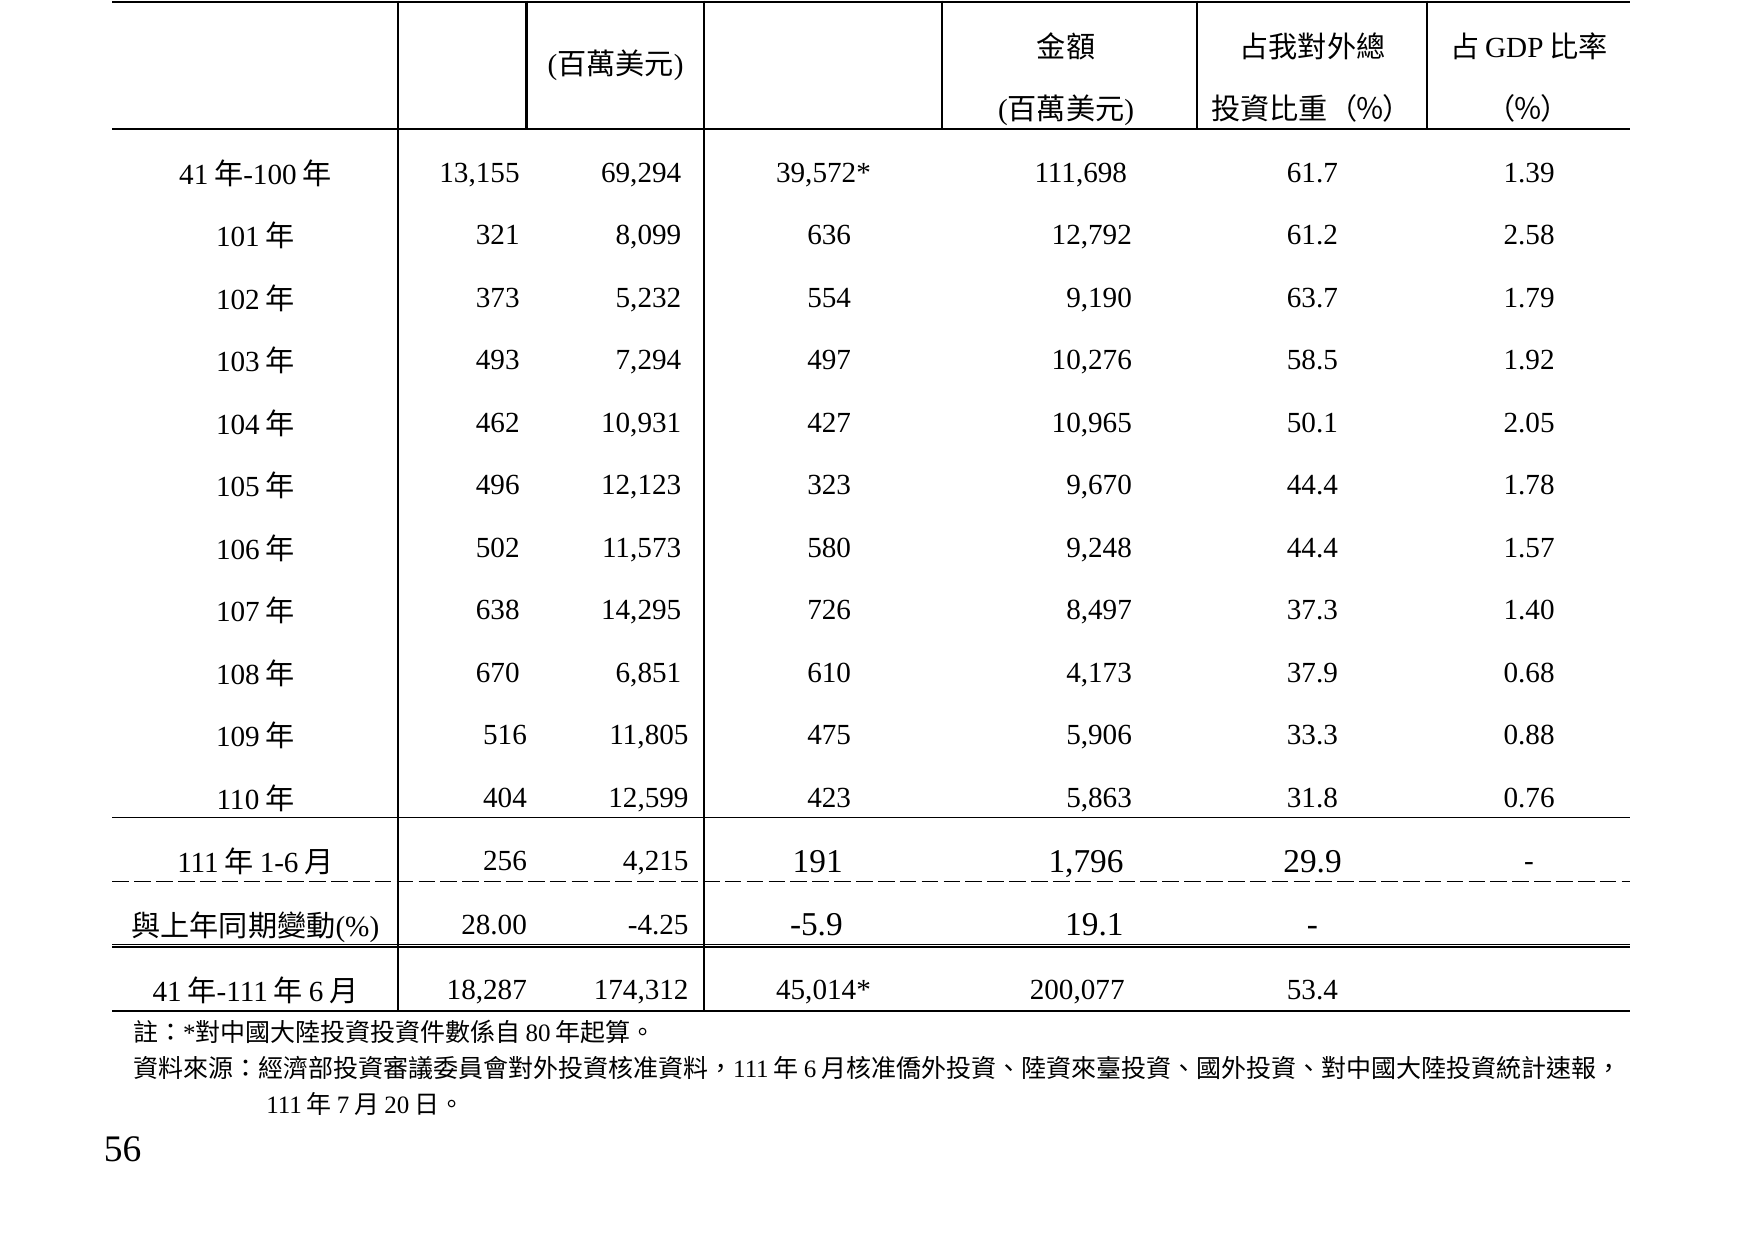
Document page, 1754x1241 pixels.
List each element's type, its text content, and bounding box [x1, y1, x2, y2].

table_cell 638 [399, 567, 526, 630]
table_cell 110年 [112, 755, 397, 817]
text 資料來源：經濟部投資審議委員會對外投資核准資料，111年6月核准僑外投資、陸資來臺投資、國外投資、對中國大陸投資統計速報，111年7月20日。 [133, 1048, 1613, 1121]
table_cell 101年 [112, 192, 397, 255]
table_cell 554 [705, 255, 942, 317]
table_cell 10,931 [526, 380, 703, 442]
table_cell 1.78 [1427, 442, 1630, 505]
table_cell 39,572* [705, 130, 942, 192]
table_cell 1.40 [1427, 567, 1630, 630]
table_cell - [1197, 881, 1427, 944]
table_cell 69,294 [526, 130, 703, 192]
table_cell 58.5 [1197, 317, 1427, 380]
table_cell 28.00 [399, 881, 526, 944]
table_cell 174,312 [526, 948, 703, 1010]
table_cell 2.05 [1427, 380, 1630, 442]
table_cell 726 [705, 567, 942, 630]
table_cell 12,599 [526, 755, 703, 817]
table_cell 45,014* [705, 948, 942, 1010]
table_cell [705, 3, 941, 128]
table_cell 41年-111年6月 [112, 948, 397, 1010]
table_cell [399, 3, 525, 128]
table_cell 11,573 [526, 505, 703, 567]
table_cell -5.9 [705, 881, 942, 944]
table_cell 636 [705, 192, 942, 255]
table_cell 493 [399, 317, 526, 380]
table_cell 108年 [112, 630, 397, 692]
table_cell 44.4 [1197, 505, 1427, 567]
table_cell 占我對外總 投資比重（％） [1198, 3, 1426, 128]
table_cell 256 [399, 818, 526, 881]
table_cell 106年 [112, 505, 397, 567]
table_cell 10,276 [942, 317, 1197, 380]
table_cell 111年1-6月 [112, 818, 397, 881]
table_cell 104年 [112, 380, 397, 442]
table_cell 105年 [112, 442, 397, 505]
table_cell 103年 [112, 317, 397, 380]
table_cell 9,248 [942, 505, 1197, 567]
table_cell 與上年同期變動(%) [112, 881, 397, 944]
table_cell 11,805 [526, 692, 703, 755]
table_cell 13,155 [399, 130, 526, 192]
table_cell 0.68 [1427, 630, 1630, 692]
table_cell 2.58 [1427, 192, 1630, 255]
table_cell 321 [399, 192, 526, 255]
table_cell 427 [705, 380, 942, 442]
table_cell [1427, 881, 1630, 944]
table_cell 5,863 [942, 755, 1197, 817]
table_cell 1.92 [1427, 317, 1630, 380]
table_cell 5,906 [942, 692, 1197, 755]
table_cell 502 [399, 505, 526, 567]
table_cell 462 [399, 380, 526, 442]
table_cell 580 [705, 505, 942, 567]
table_cell 61.2 [1197, 192, 1427, 255]
table_cell 4,173 [942, 630, 1197, 692]
table_cell 9,670 [942, 442, 1197, 505]
table_cell 109年 [112, 692, 397, 755]
table_cell 1.79 [1427, 255, 1630, 317]
table_cell -4.25 [526, 881, 703, 944]
table_cell 37.3 [1197, 567, 1427, 630]
table_cell 107年 [112, 567, 397, 630]
table_cell 37.9 [1197, 630, 1427, 692]
table_cell [1427, 948, 1630, 1010]
table_cell 金額 (百萬美元) [943, 3, 1196, 128]
table_cell 0.76 [1427, 755, 1630, 817]
table_cell 1.57 [1427, 505, 1630, 567]
table_cell 111,698 [942, 130, 1197, 192]
table_cell 191 [705, 818, 942, 881]
table_cell 475 [705, 692, 942, 755]
table_cell 12,792 [942, 192, 1197, 255]
table_cell 423 [705, 755, 942, 817]
table_cell 8,497 [942, 567, 1197, 630]
table_cell 14,295 [526, 567, 703, 630]
table_cell 53.4 [1197, 948, 1427, 1010]
text 註：*對中國大陸投資投資件數係自80年起算。 [133, 1012, 1613, 1048]
table_cell (百萬美元) [528, 3, 703, 128]
table_cell 200,077 [942, 948, 1197, 1010]
table_cell 404 [399, 755, 526, 817]
table_cell 7,294 [526, 317, 703, 380]
table_cell 0.88 [1427, 692, 1630, 755]
table_cell 373 [399, 255, 526, 317]
table_cell 61.7 [1197, 130, 1427, 192]
table_cell 670 [399, 630, 526, 692]
table_cell 496 [399, 442, 526, 505]
table_cell 9,190 [942, 255, 1197, 317]
table_cell 50.1 [1197, 380, 1427, 442]
table_cell 8,099 [526, 192, 703, 255]
table_cell 占GDP比率 （％） [1428, 3, 1630, 128]
table_cell 610 [705, 630, 942, 692]
table_cell 33.3 [1197, 692, 1427, 755]
table_cell 10,965 [942, 380, 1197, 442]
table_cell 4,215 [526, 818, 703, 881]
table_cell 41年-100年 [112, 130, 397, 192]
table_cell 516 [399, 692, 526, 755]
table_cell 497 [705, 317, 942, 380]
table_cell 12,123 [526, 442, 703, 505]
table_cell 29.9 [1197, 818, 1427, 881]
table_cell 102年 [112, 255, 397, 317]
table_cell 1.39 [1427, 130, 1630, 192]
table_header [112, 3, 397, 128]
table_cell 18,287 [399, 948, 526, 1010]
table_cell - [1427, 818, 1630, 881]
table_cell 63.7 [1197, 255, 1427, 317]
table_cell 19.1 [942, 881, 1197, 944]
table_cell 1,796 [942, 818, 1197, 881]
table_cell 323 [705, 442, 942, 505]
table_cell 5,232 [526, 255, 703, 317]
table_cell 31.8 [1197, 755, 1427, 817]
table_cell 44.4 [1197, 442, 1427, 505]
table_cell 6,851 [526, 630, 703, 692]
